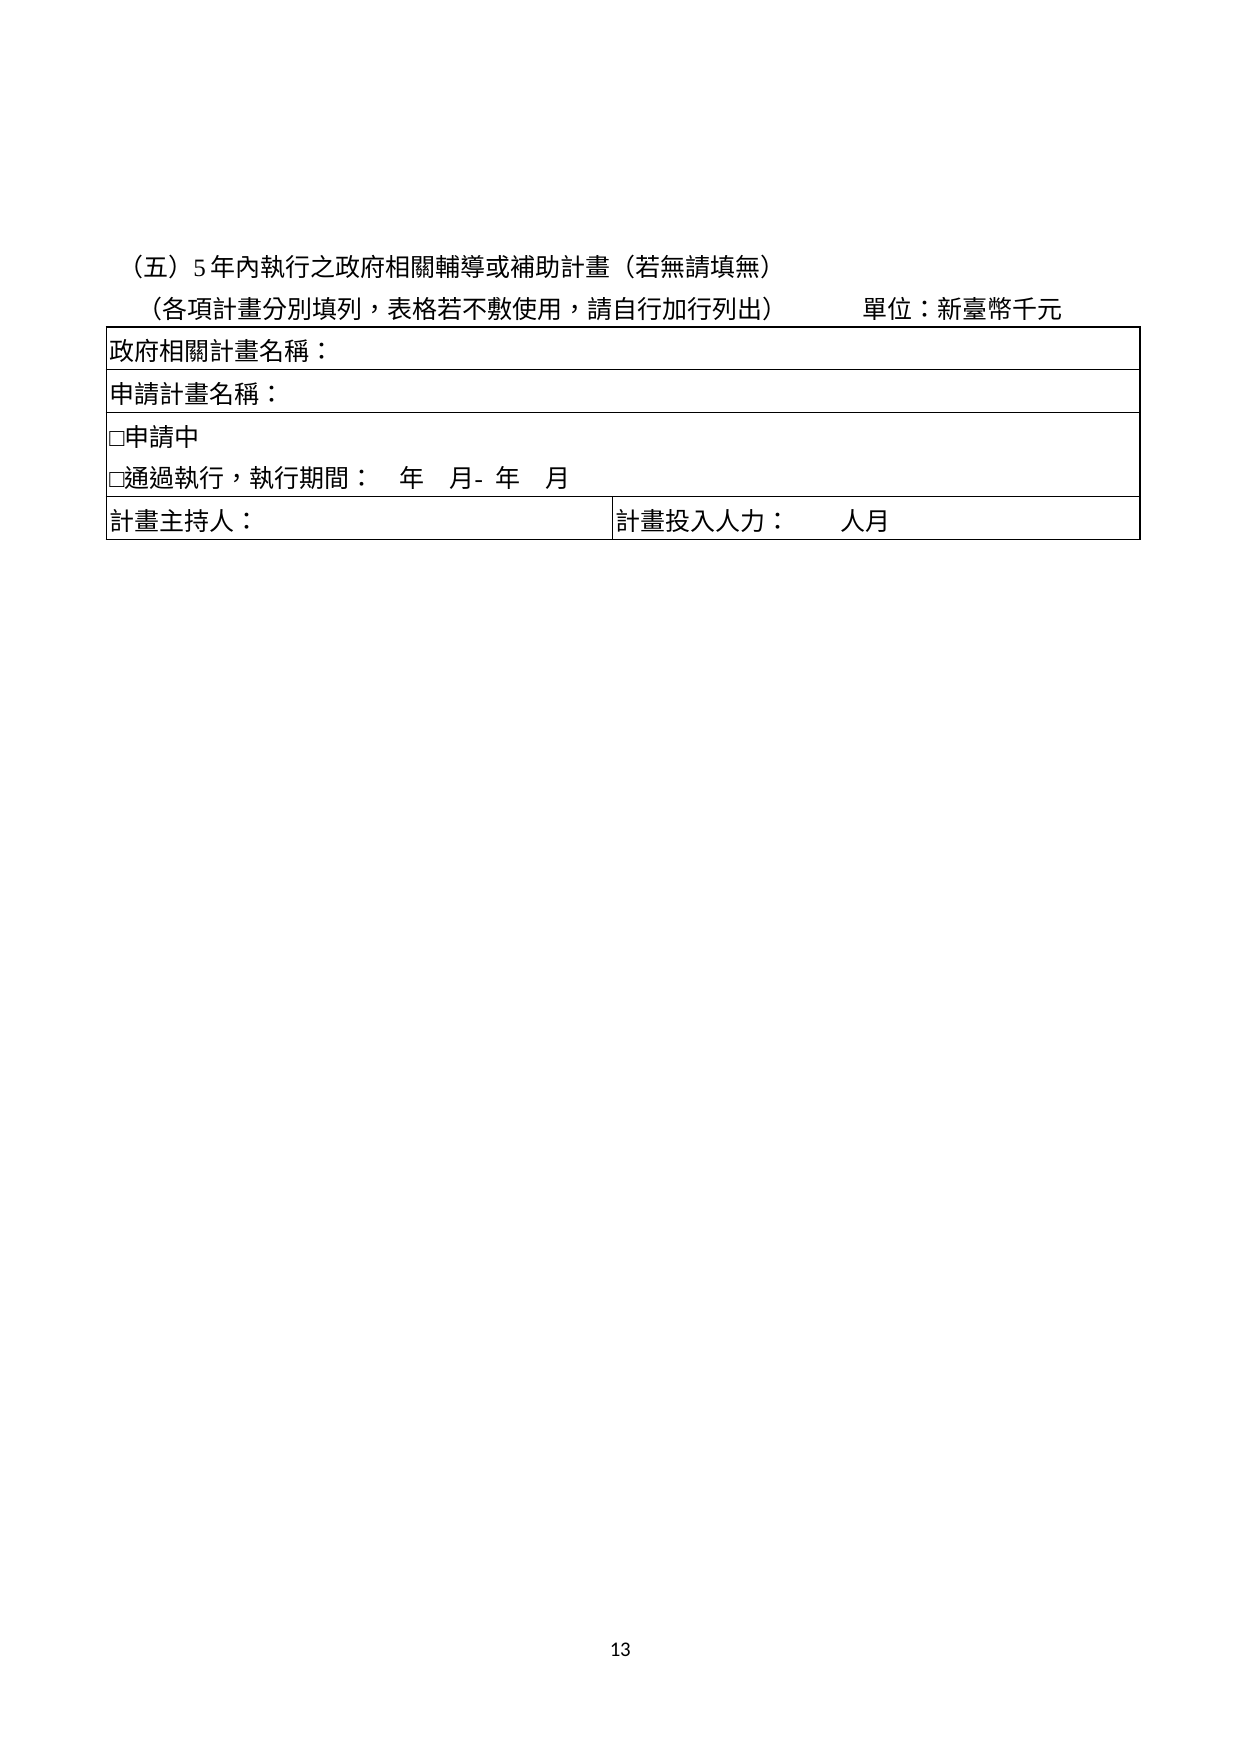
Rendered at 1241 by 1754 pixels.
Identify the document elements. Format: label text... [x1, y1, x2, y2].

table_cell 申請計畫名稱： [107, 370, 1139, 412]
table_cell 計畫主持人： [107, 497, 612, 539]
text （五）5年內執行之政府相關輔導或補助計畫（若無請填無） [118, 243, 1122, 285]
table_cell □申請中 □通過執行，執行期間： 年 月- 年 月 [107, 413, 1139, 496]
table_cell 計畫投入人力： 人月 [613, 497, 1139, 539]
text （各項計畫分別填列，表格若不敷使用，請自行加行列出） 單位：新臺幣千元 [118, 285, 1122, 326]
table_header 政府相關計畫名稱： [107, 328, 1139, 369]
